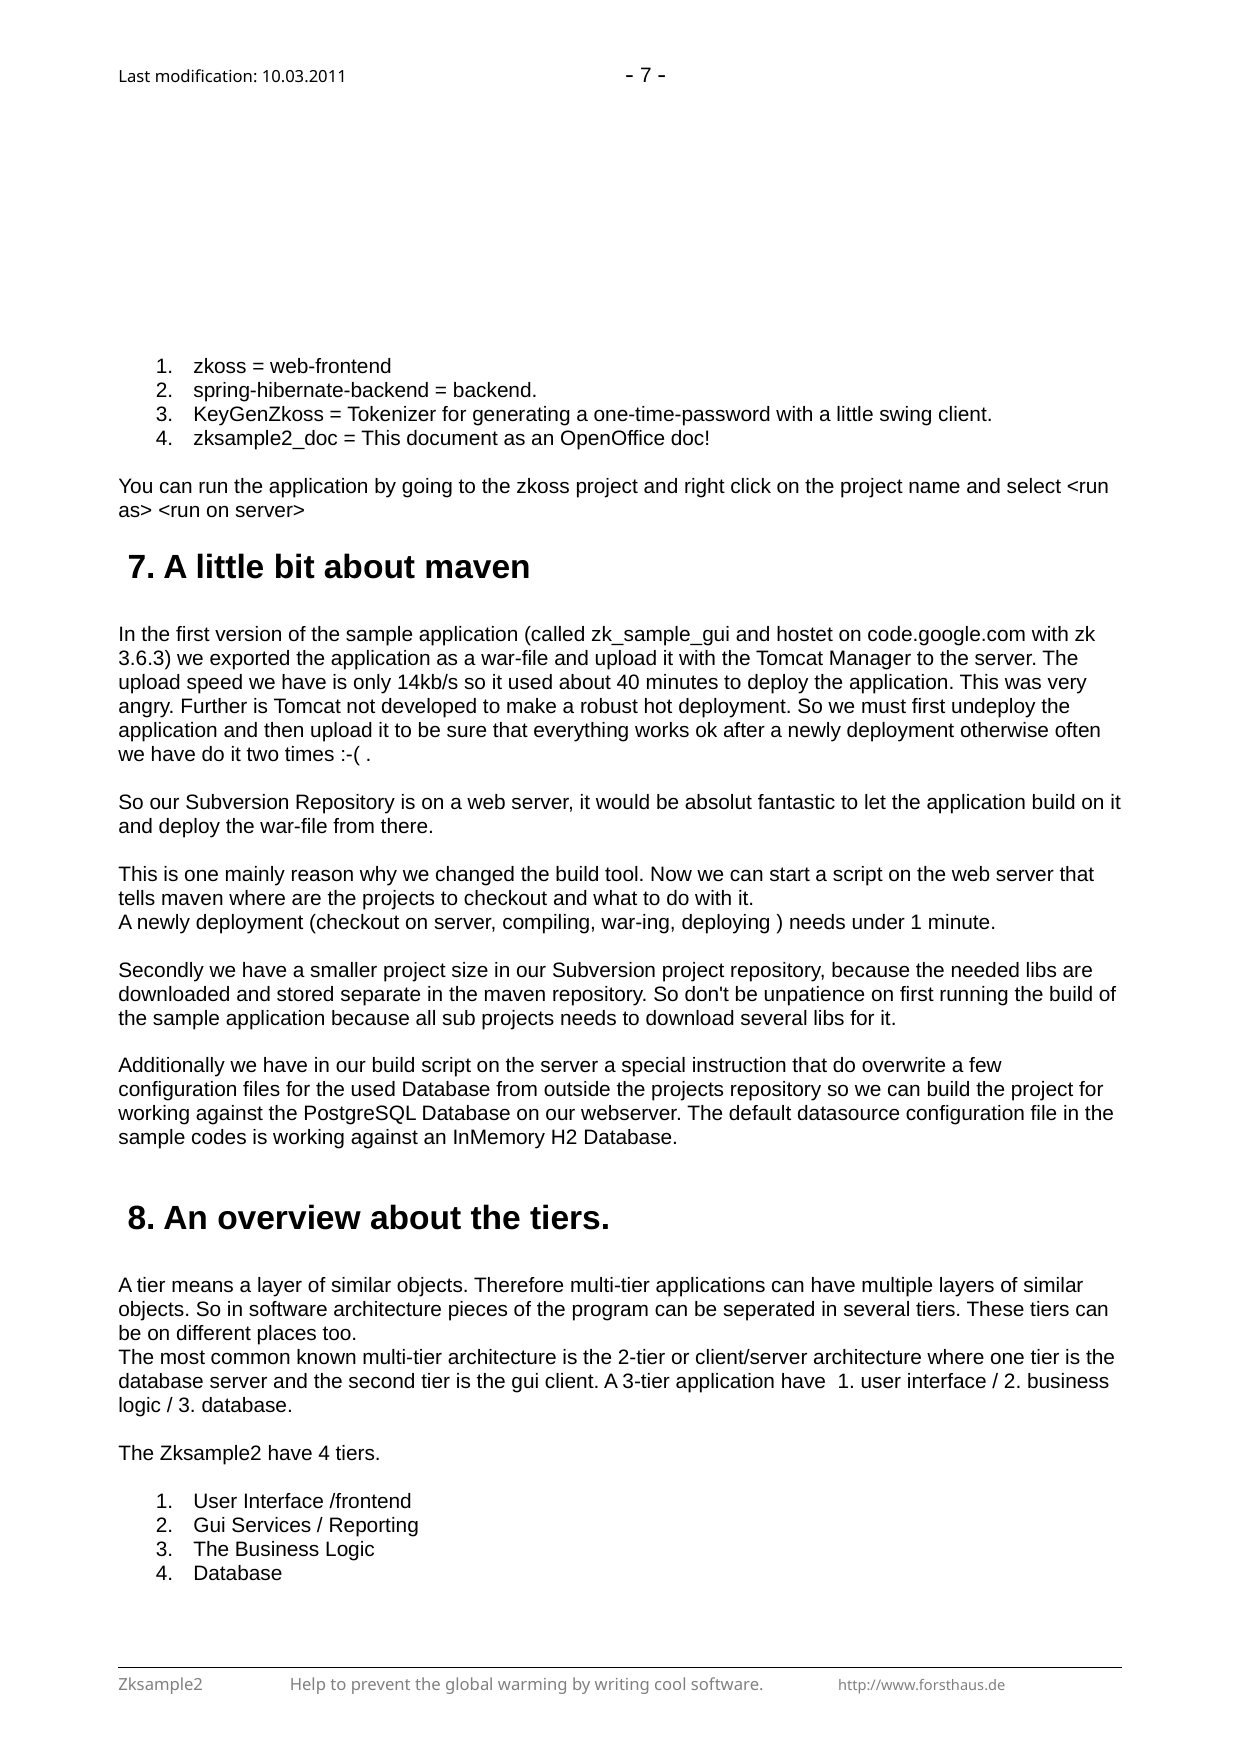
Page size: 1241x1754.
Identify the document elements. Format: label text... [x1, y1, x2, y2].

list User Interface /frontend [156, 1489, 1122, 1513]
text A newly deployment (checkout on server, compiling, war-ing, deploying ) needs under 1 minute. [118, 909, 1122, 933]
text Additionally we have in our build script on the server a special instruction that do overwrite a few configuration files for the used Database from outside the projects repository so we can build the project for working against the PostgreSQL Database on our webserver. The default datasource configuration file in the sample codes is working against an InMemory H2 Database. [118, 1053, 1122, 1149]
text Secondly we have a smaller project size in our Subversion project repository, because the needed libs are downloaded and stored separate in the maven repository. So don't be unpatience on first running the build of the sample application because all sub projects needs to download several libs for it. [118, 957, 1122, 1029]
text You can run the application by going to the zkoss project and right click on the project name and select <run as> <run on server> [118, 474, 1122, 522]
text A tier means a layer of similar objects. Therefore multi-tier applications can have multiple layers of similar objects. So in software architecture pieces of the program can be seperated in several tiers. These tiers can be on different places too. [118, 1273, 1122, 1345]
text So our Subversion Repository is on a web server, it would be absolut fantastic to let the application build on it and deploy the war-file from there. [118, 790, 1122, 838]
text This is one mainly reason why we changed the build tool. Now we can start a script on the web server that tells maven where are the projects to checkout and what to do with it. [118, 862, 1122, 909]
list zksample2_doc = This document as an OpenOffice doc! [156, 426, 1122, 450]
list KeyGenZkoss = Tokenizer for generating a one-time-password with a little swing client. [156, 402, 1122, 426]
text In the first version of the sample application (called zk_sample_gui and hostet on code.google.com with zk 3.6.3) we exported the application as a war-file and upload it with the Tomcat Manager to the server. The upload speed we have is only 14kb/s so it used about 40 minutes to deploy the application. This was very angry. Further is Tomcat not developed to make a robust hot deployment. So we must first undeploy the application and then upload it to be sure that everything works ok after a newly deployment otherwise often we have do it two times :-( . [118, 622, 1122, 766]
list zkoss = web-frontend [156, 354, 1122, 378]
list Gui Services / Reporting [156, 1513, 1122, 1537]
subtitle An overview about the tiers. [118, 1198, 1122, 1237]
text The Zksample2 have 4 tiers. [118, 1441, 1122, 1465]
list spring-hibernate-backend = backend. [156, 378, 1122, 402]
text The most common known multi-tier architecture is the 2-tier or client/server architecture where one tier is the database server and the second tier is the gui client. A 3-tier application have 1. user interface / 2. business logic / 3. database. [118, 1345, 1122, 1417]
list The Business Logic [156, 1537, 1122, 1561]
subtitle A little bit about maven [118, 547, 1122, 586]
list Database [156, 1561, 1122, 1584]
